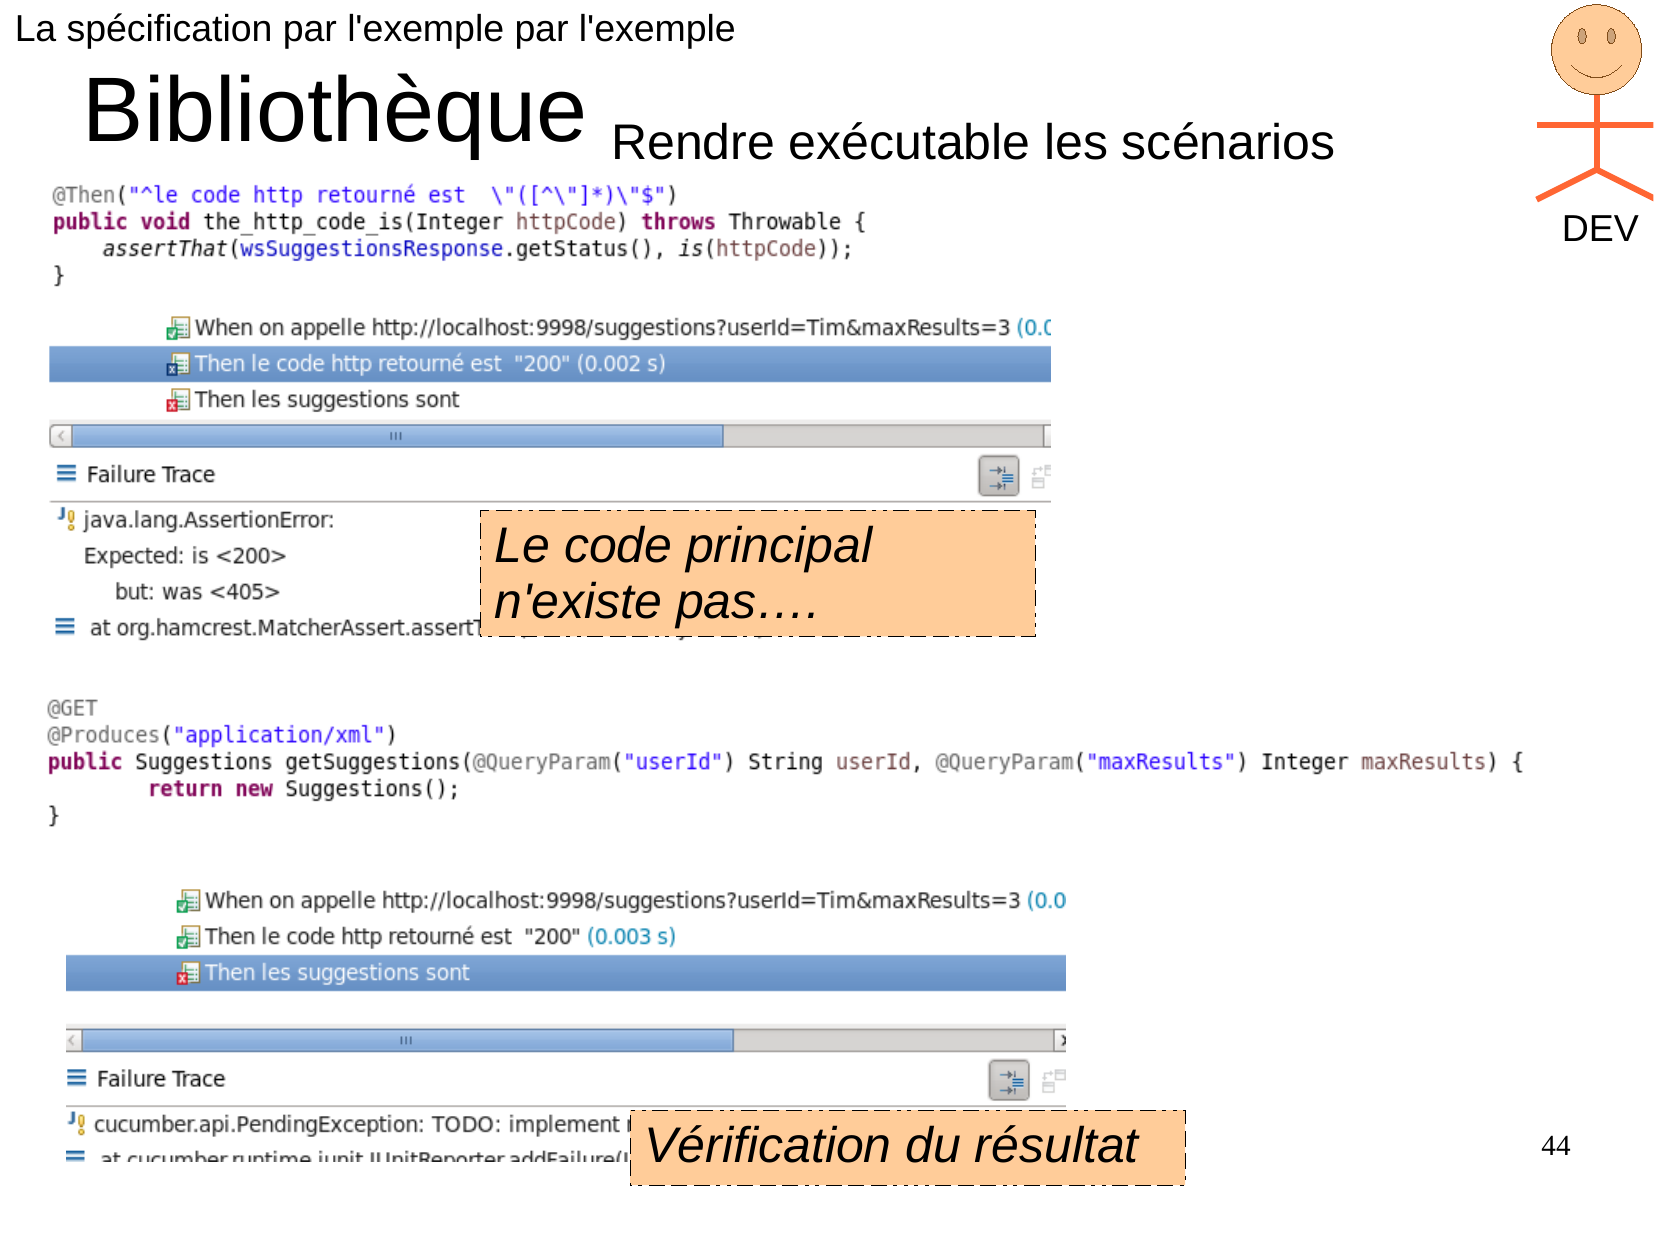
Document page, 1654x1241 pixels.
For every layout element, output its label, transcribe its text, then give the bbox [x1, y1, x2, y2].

text_box DEV [1536, 199, 1654, 257]
text_box Le code principal n'existe pas…. [480, 510, 1036, 637]
picture [66, 888, 1066, 1162]
text_box La spécification par l'exemple par l'exemple [0, 0, 751, 57]
text_box [1571, 4, 1642, 95]
text_box Rendre exécutable les scénarios [596, 106, 1351, 178]
text_box Vérification du résultat [630, 1110, 1186, 1186]
title Bibliothèque [82, 5, 1571, 213]
picture [37, 689, 1546, 847]
picture [48, 312, 1051, 646]
picture [39, 176, 901, 302]
